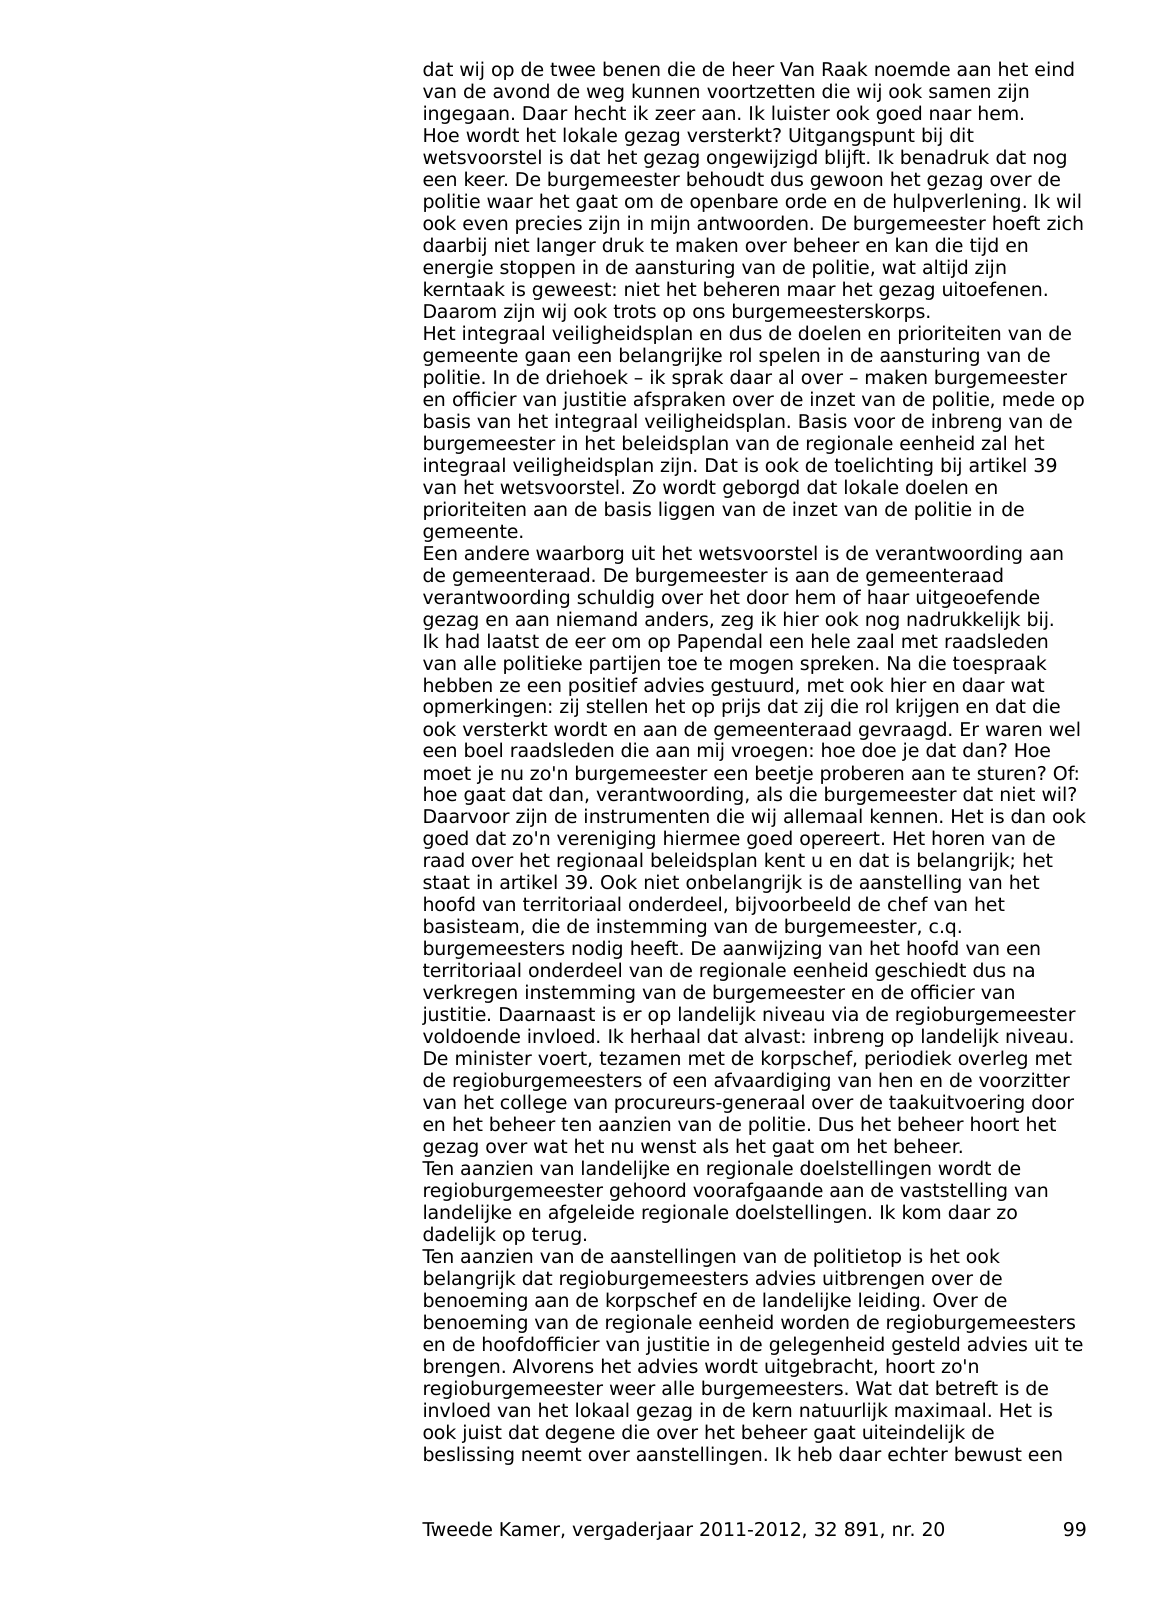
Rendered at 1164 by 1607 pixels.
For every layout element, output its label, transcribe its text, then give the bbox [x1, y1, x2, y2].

text Ik had laatst de eer om op Papendal een hele zaal met raadsleden van alle politieke partijen toe te mogen spreken. Na die toespraak hebben ze een positief advies gestuurd, met ook hier en daar wat opmerkingen: zij stellen het op prijs dat zij die rol krijgen en dat die ook versterkt wordt en aan de gemeenteraad gevraagd. Er waren wel een boel raadsleden die aan mij vroegen: hoe doe je dat dan? Hoe moet je nu zo'n burgemeester een beetje proberen aan te sturen? Of: hoe gaat dat dan, verantwoording, als die burgemeester dat niet wil? Daarvoor zijn de instrumenten die wij allemaal kennen. Het is dan ook goed dat zo'n vereniging hiermee goed opereert. Het horen van de raad over het regionaal beleidsplan kent u en dat is belangrijk; het staat in artikel 39. Ook niet onbelangrijk is de aanstelling van het hoofd van territoriaal onderdeel, bijvoorbeeld de chef van het basisteam, die de instemming van de burgemeester, c.q. burgemeesters nodig heeft. De aanwijzing van het hoofd van een territoriaal onderdeel van de regionale eenheid geschiedt dus na verkregen instemming van de burgemeester en de officier van justitie. Daarnaast is er op landelijk niveau via de regioburgemeester voldoende invloed. Ik herhaal dat alvast: inbreng op landelijk niveau. De minister voert, tezamen met de korpschef, periodiek overleg met de regioburgemeesters of een afvaardiging van hen en de voorzitter van het college van procureurs-generaal over de taakuitvoering door en het beheer ten aanzien van de politie. Dus het beheer hoort het gezag over wat het nu wenst als het gaat om het beheer. [422, 631, 1087, 1158]
text Het integraal veiligheidsplan en dus de doelen en prioriteiten van de gemeente gaan een belangrijke rol spelen in de aansturing van de politie. In de driehoek – ik sprak daar al over – maken burgemeester en officier van justitie afspraken over de inzet van de politie, mede op basis van het integraal veiligheidsplan. Basis voor de inbreng van de burgemeester in het beleidsplan van de regionale eenheid zal het integraal veiligheidsplan zijn. Dat is ook de toelichting bij artikel 39 van het wetsvoorstel. Zo wordt geborgd dat lokale doelen en prioriteiten aan de basis liggen van de inzet van de politie in de gemeente. [422, 323, 1087, 543]
text Ten aanzien van de aanstellingen van de politietop is het ook belangrijk dat regioburgemeesters advies uitbrengen over de benoeming aan de korpschef en de landelijke leiding. Over de benoeming van de regionale eenheid worden de regioburgemeesters en de hoofdofficier van justitie in de gelegenheid gesteld advies uit te brengen. Alvorens het advies wordt uitgebracht, hoort zo'n regioburgemeester weer alle burgemeesters. Wat dat betreft is de invloed van het lokaal gezag in de kern natuurlijk maximaal. Het is ook juist dat degene die over het beheer gaat uiteindelijk de beslissing neemt over aanstellingen. Ik heb daar echter bewust een [422, 1246, 1087, 1466]
text Hoe wordt het lokale gezag versterkt? Uitgangspunt bij dit wetsvoorstel is dat het gezag ongewijzigd blijft. Ik benadruk dat nog een keer. De burgemeester behoudt dus gewoon het gezag over de politie waar het gaat om de openbare orde en de hulpverlening. Ik wil ook even precies zijn in mijn antwoorden. De burgemeester hoeft zich daarbij niet langer druk te maken over beheer en kan die tijd en energie stoppen in de aansturing van de politie, wat altijd zijn kerntaak is geweest: niet het beheren maar het gezag uitoefenen. Daarom zijn wij ook trots op ons burgemeesterskorps. [422, 125, 1087, 323]
text dat wij op de twee benen die de heer Van Raak noemde aan het eind van de avond de weg kunnen voortzetten die wij ook samen zijn ingegaan. Daar hecht ik zeer aan. Ik luister ook goed naar hem. [422, 59, 1087, 125]
text Een andere waarborg uit het wetsvoorstel is de verantwoording aan de gemeenteraad. De burgemeester is aan de gemeenteraad verantwoording schuldig over het door hem of haar uitgeoefende gezag en aan niemand anders, zeg ik hier ook nog nadrukkelijk bij. [422, 543, 1087, 631]
text Ten aanzien van landelijke en regionale doelstellingen wordt de regioburgemeester gehoord voorafgaande aan de vaststelling van landelijke en afgeleide regionale doelstellingen. Ik kom daar zo dadelijk op terug. [422, 1158, 1087, 1246]
